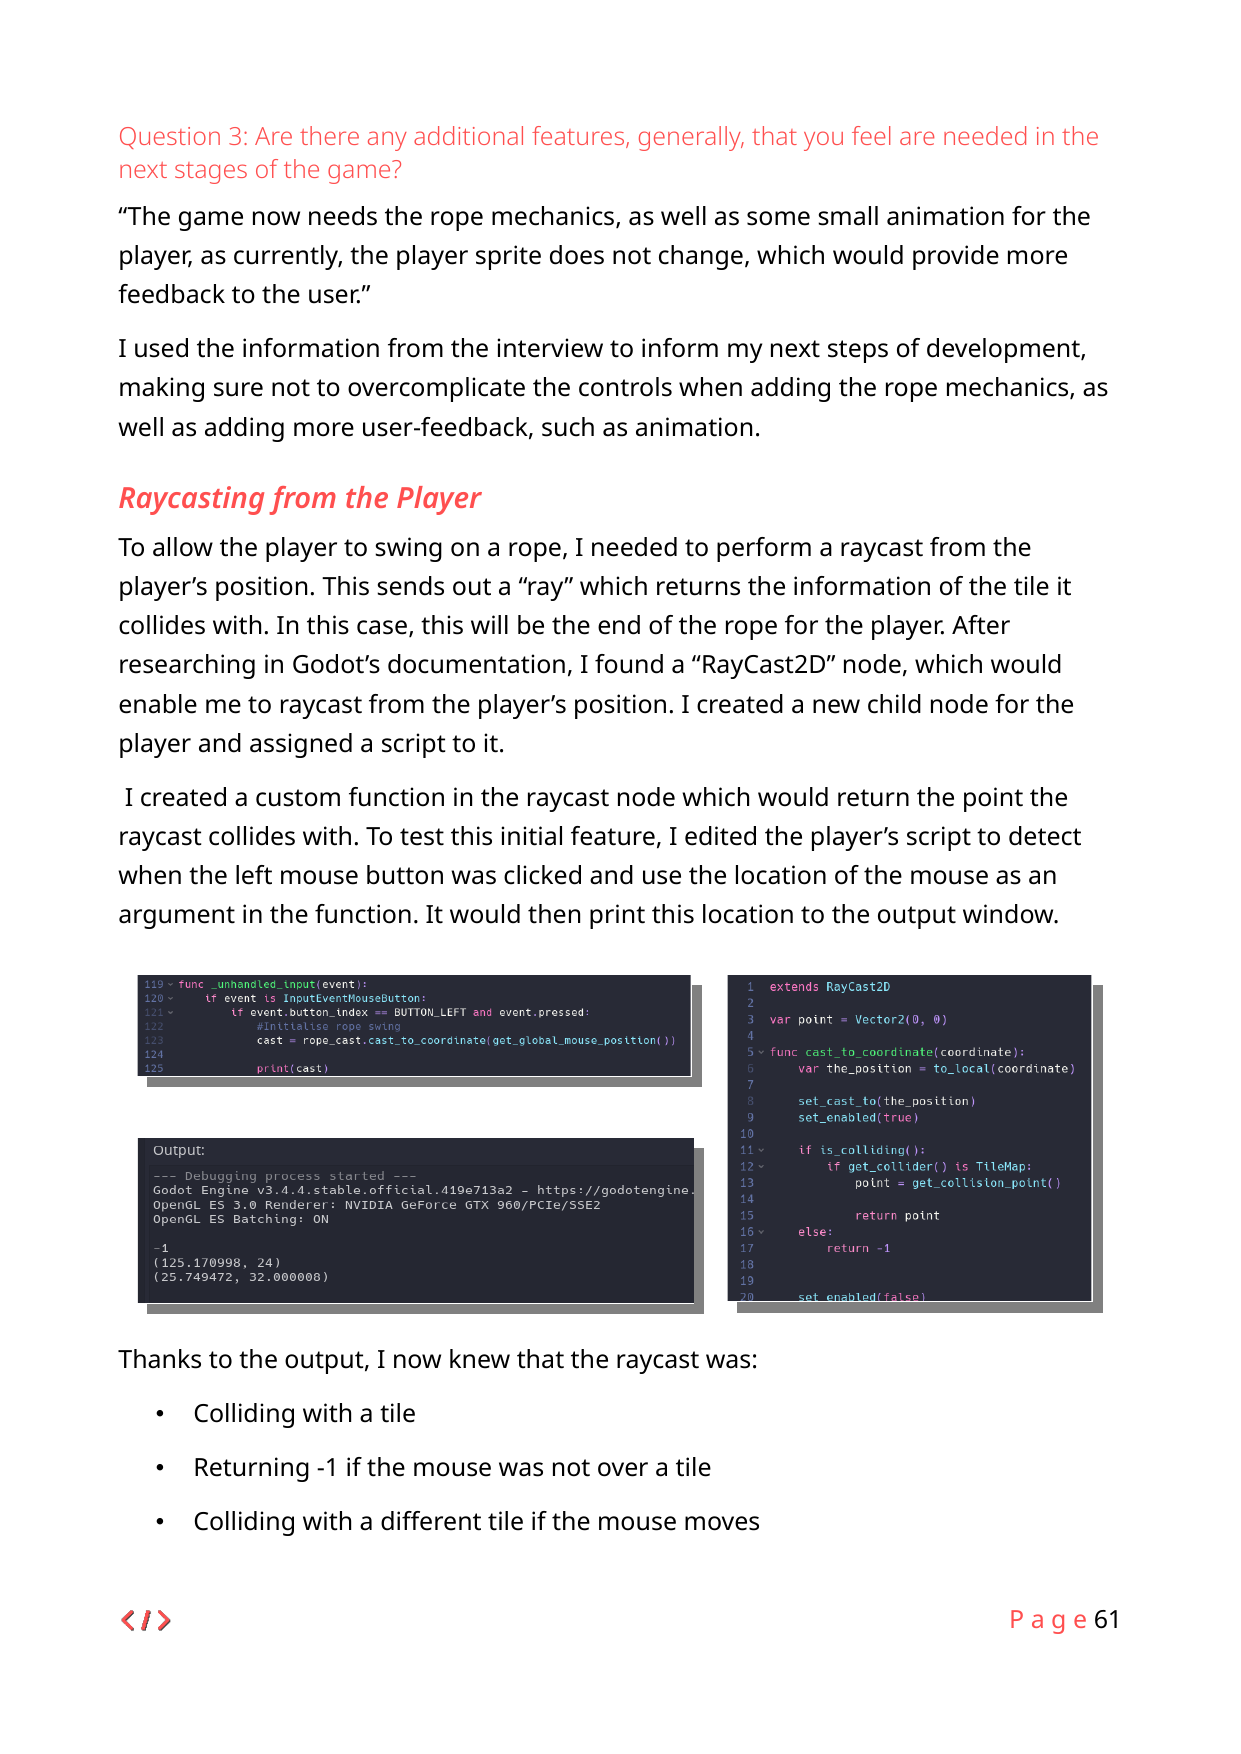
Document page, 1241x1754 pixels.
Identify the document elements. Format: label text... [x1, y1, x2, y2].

list Colliding with a tile [156, 1396, 1122, 1430]
text To allow the player to swing on a rope, I needed to perform a raycast from the player’s position. This sends out a “ray” which returns the information of the tile it collides with. In this case, this will be the end of the rope for the player. After researching in Godot’s documentation, I found a “RayCast2D” node, which would enable me to raycast from the player’s position. I created a new child node for the player and assigned a script to it. [118, 530, 1122, 759]
picture [167, 1161, 694, 1305]
subtitle Question 3: Are there any additional features, generally, that you feel are needed in the next stages of the game? [118, 118, 1122, 186]
text “The game now needs the rope mechanics, as well as some small animation for the player, as currently, the player sprite does not change, which would provide more feedback to the user.” [118, 199, 1122, 311]
text I created a custom function in the raycast node which would return the point the raycast collides with. To test this initial feature, I edited the player’s script to detect when the left mouse button was clicked and use the location of the mouse as an argument in the function. It would then print this location to the output window. [118, 779, 1122, 931]
list Returning -1 if the mouse was not over a tile [156, 1450, 1122, 1484]
subtitle Raycasting from the Player [118, 477, 1122, 517]
text I used the information from the interview to inform my next steps of development, making sure not to overcomplicate the controls when adding the rope mechanics, as well as adding more user-feedback, such as animation. [118, 331, 1122, 443]
picture [165, 990, 692, 1077]
text Thanks to the output, I now knew that the raycast was: [118, 951, 1122, 1376]
list Colliding with a different tile if the mouse moves [156, 1503, 1122, 1537]
picture [745, 993, 1093, 1303]
picture [116, 1591, 175, 1649]
